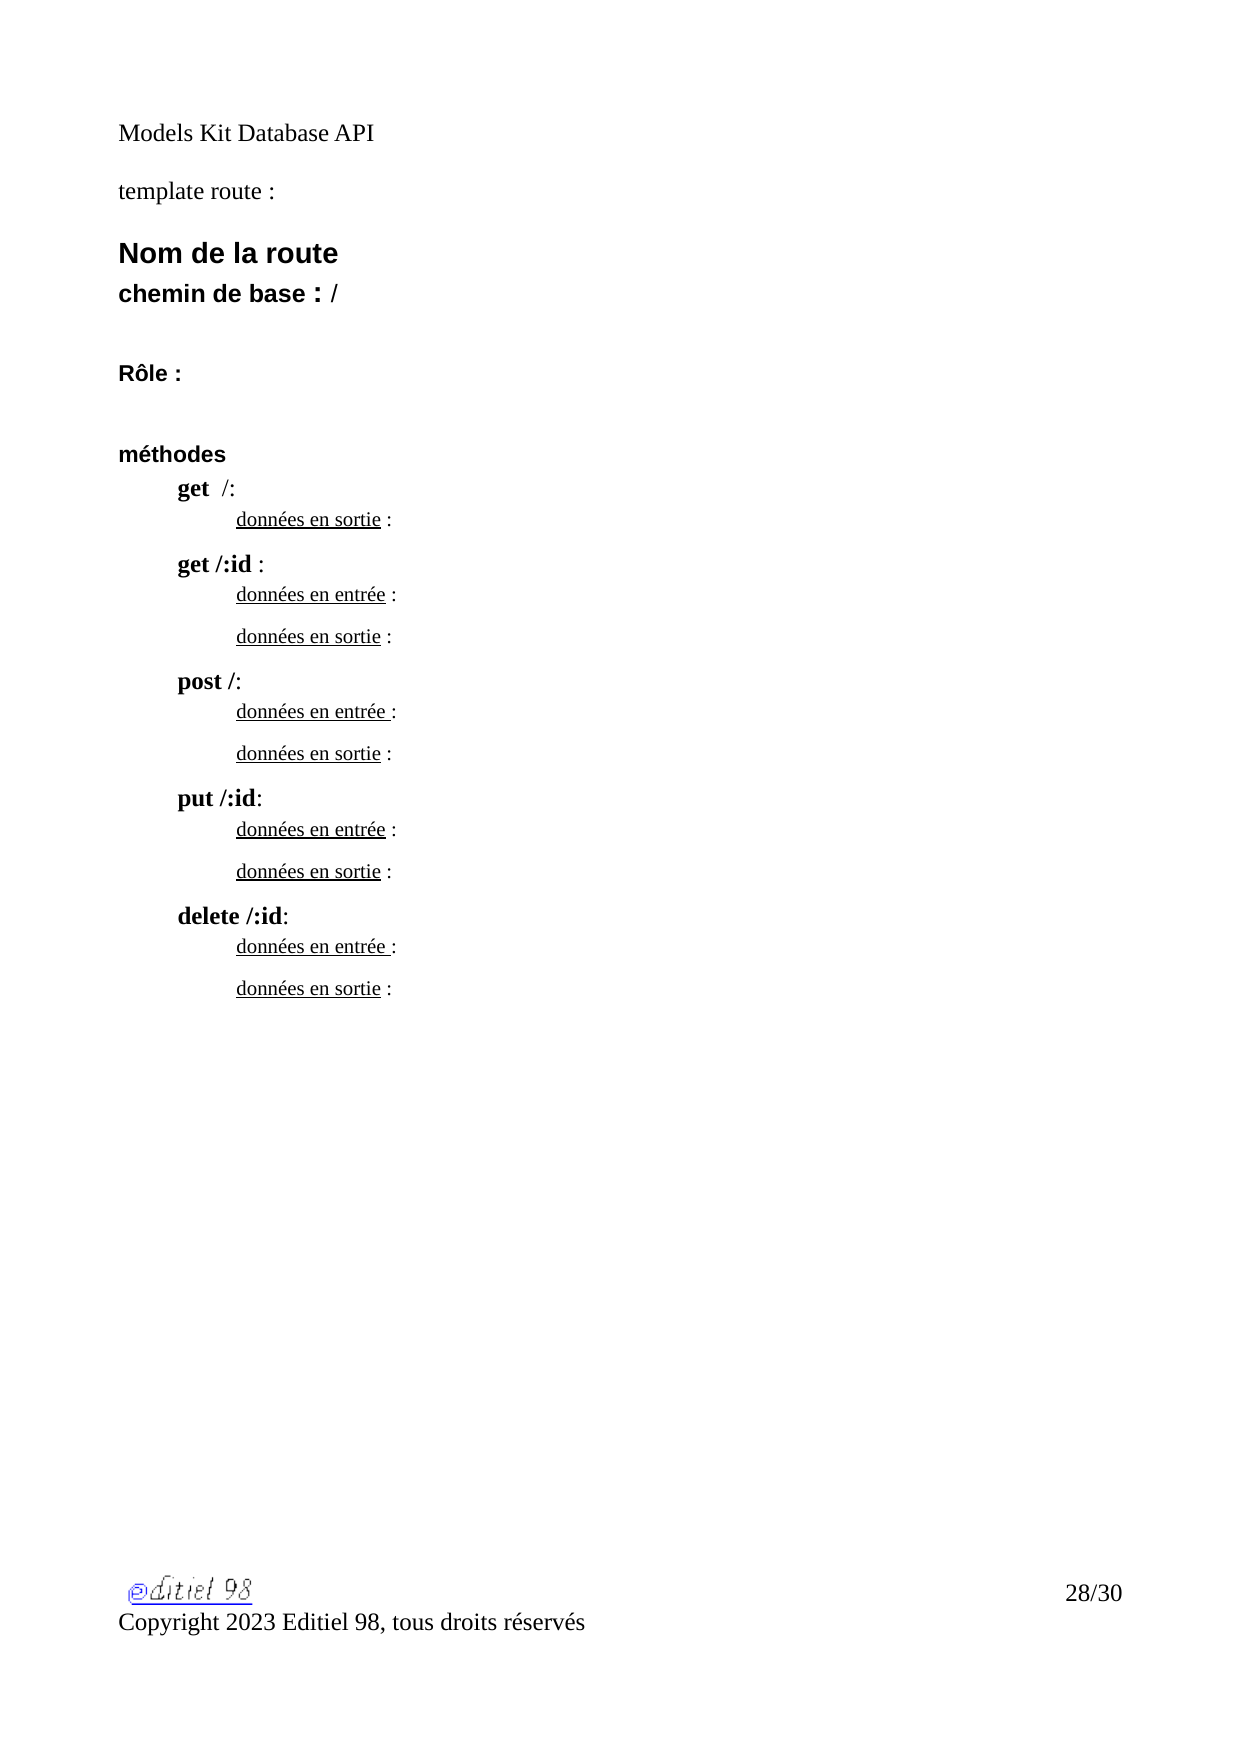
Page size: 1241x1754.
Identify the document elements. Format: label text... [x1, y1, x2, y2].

text template route : [118, 176, 1122, 205]
text delete /:id: [118, 901, 1122, 929]
text put /:id: [118, 783, 1122, 812]
text données en entrée : [236, 699, 1122, 723]
text post /: [118, 666, 1122, 695]
picture [127, 1575, 253, 1605]
text données en entrée : [236, 816, 1122, 841]
subtitle chemin de base : / [118, 275, 1122, 309]
text données en sortie : [236, 506, 1122, 531]
text données en sortie : [236, 976, 1122, 1000]
text données en sortie : [236, 859, 1122, 883]
text données en entrée : [236, 934, 1122, 958]
text données en entrée : [236, 582, 1122, 606]
text get /:id : [118, 549, 1122, 577]
text get /: [118, 473, 1122, 502]
text données en sortie : [236, 624, 1122, 648]
subtitle Rôle : [118, 354, 1122, 388]
text données en sortie : [236, 741, 1122, 765]
subtitle méthodes [118, 441, 1122, 467]
subtitle Nom de la route [118, 236, 1122, 269]
